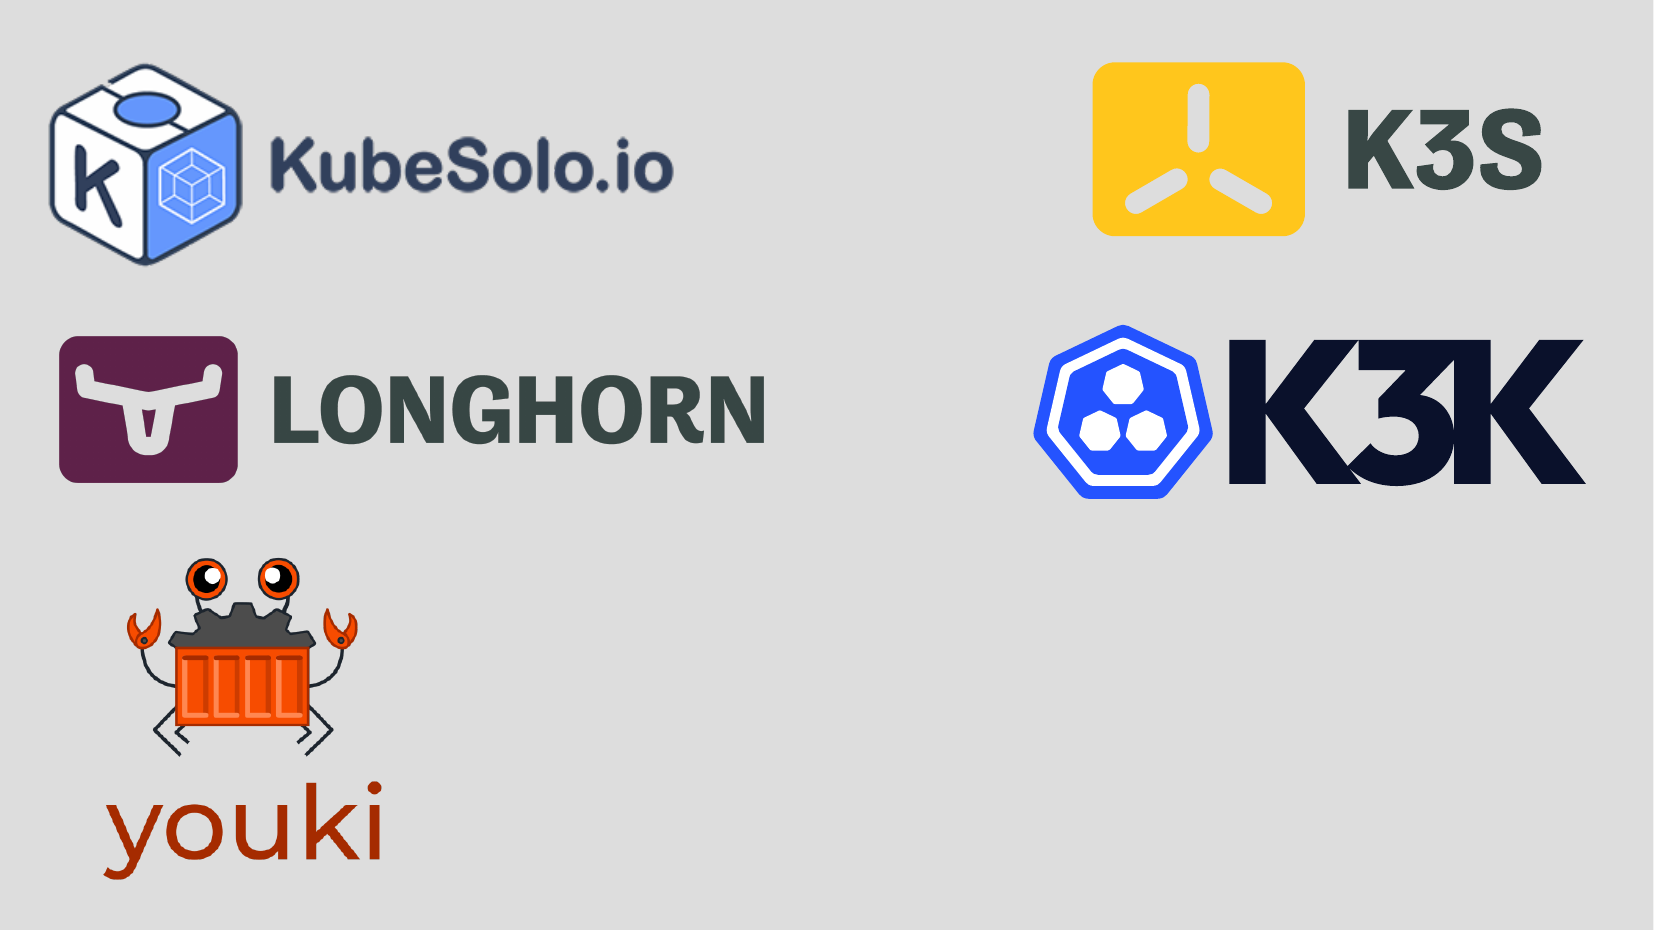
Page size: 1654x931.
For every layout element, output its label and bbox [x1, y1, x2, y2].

picture [59, 336, 764, 483]
picture [1092, 62, 1542, 237]
picture [44, 58, 680, 272]
picture [11, 531, 473, 907]
picture [1033, 324, 1591, 499]
